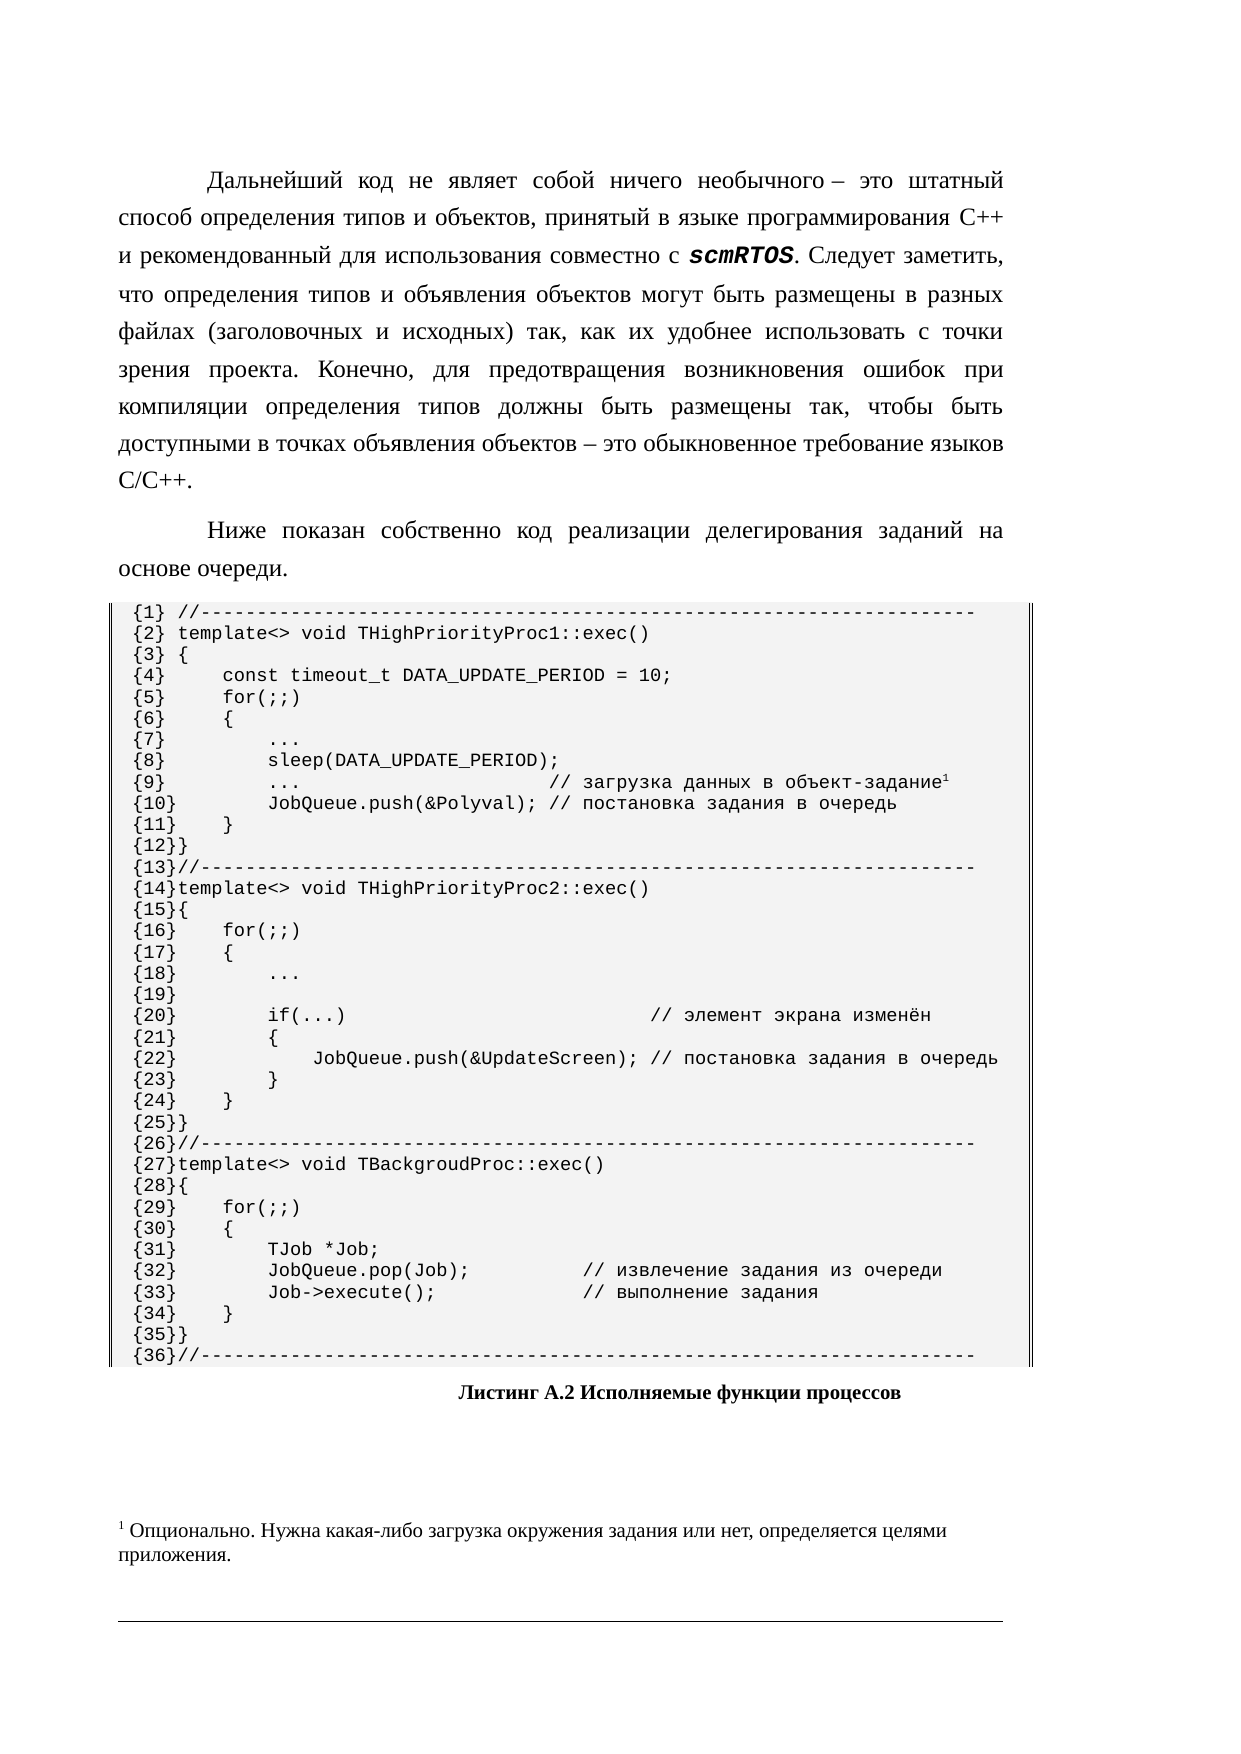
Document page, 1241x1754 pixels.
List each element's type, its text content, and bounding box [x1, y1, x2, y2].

list { [112, 709, 1029, 730]
list { [112, 1219, 1029, 1240]
list { [112, 1176, 1029, 1197]
list //--------------------------------------------------------------------- [112, 1134, 1029, 1155]
text Ниже показан собственно код реализации делегирования заданий на основе очереди. [118, 515, 1004, 581]
list template<> void THighPriorityProc2::exec() [112, 879, 1029, 900]
list } [112, 1325, 1029, 1346]
list //--------------------------------------------------------------------- [112, 1346, 1029, 1367]
list { [112, 900, 1029, 921]
list JobQueue.push(&UpdateScreen); // постановка задания в очередь [112, 1049, 1029, 1070]
list Опционально. Нужна какая-либо загрузка окружения задания или нет, определяется целями приложения. [118, 1518, 1004, 1566]
list } [112, 815, 1029, 836]
list //--------------------------------------------------------------------- [112, 857, 1029, 879]
list template<> void TBackgroudProc::exec() [112, 1155, 1029, 1176]
list { [112, 645, 1029, 666]
list ... [112, 964, 1029, 985]
list TJob *Job; [112, 1240, 1029, 1261]
list template<> void THighPriorityProc1::exec() [112, 624, 1029, 645]
list } [112, 1304, 1029, 1325]
list JobQueue.push(&Polyval); // постановка задания в очередь [112, 794, 1029, 815]
list ... [112, 730, 1029, 751]
list if(...) // элемент экрана изменён [112, 1006, 1029, 1027]
text Дальнейший код не являет собой ничего необычного – это штатный способ определения типов и объектов, принятый в языке программирования С++ и рекомендованный для использования совместно с scmRTOS. Следует заметить, что определения типов и объявления объектов могут быть размещены в разных файлах (заголовочных и исходных) так, как их удобнее использовать с точки зрения проекта. Конечно, для предотвращения возникновения ошибок при компиляции определения типов должны быть размещены так, чтобы быть доступными в точках объявления объектов – это обыкновенное требование языков С/С++. [118, 165, 1004, 494]
list } [112, 1112, 1029, 1134]
list for(;;) [112, 1197, 1029, 1219]
text Листинг A.2 Исполняемые функции процессов [356, 1380, 1004, 1404]
list ... // загрузка данных в объект-задание [112, 772, 1029, 794]
list //--------------------------------------------------------------------- [109, 602, 1029, 624]
list for(;;) [112, 921, 1029, 942]
list } [112, 1091, 1029, 1112]
list Job->execute(); // выполнение задания [112, 1282, 1029, 1304]
list { [112, 1027, 1029, 1049]
list for(;;) [112, 687, 1029, 709]
list } [112, 1070, 1029, 1091]
list } [112, 836, 1029, 857]
list { [112, 942, 1029, 964]
list JobQueue.pop(Job); // извлечение задания из очереди [112, 1261, 1029, 1282]
list sleep(DATA_UPDATE_PERIOD); [112, 751, 1029, 772]
list const timeout_t DATA_UPDATE_PERIOD = 10; [112, 666, 1029, 687]
